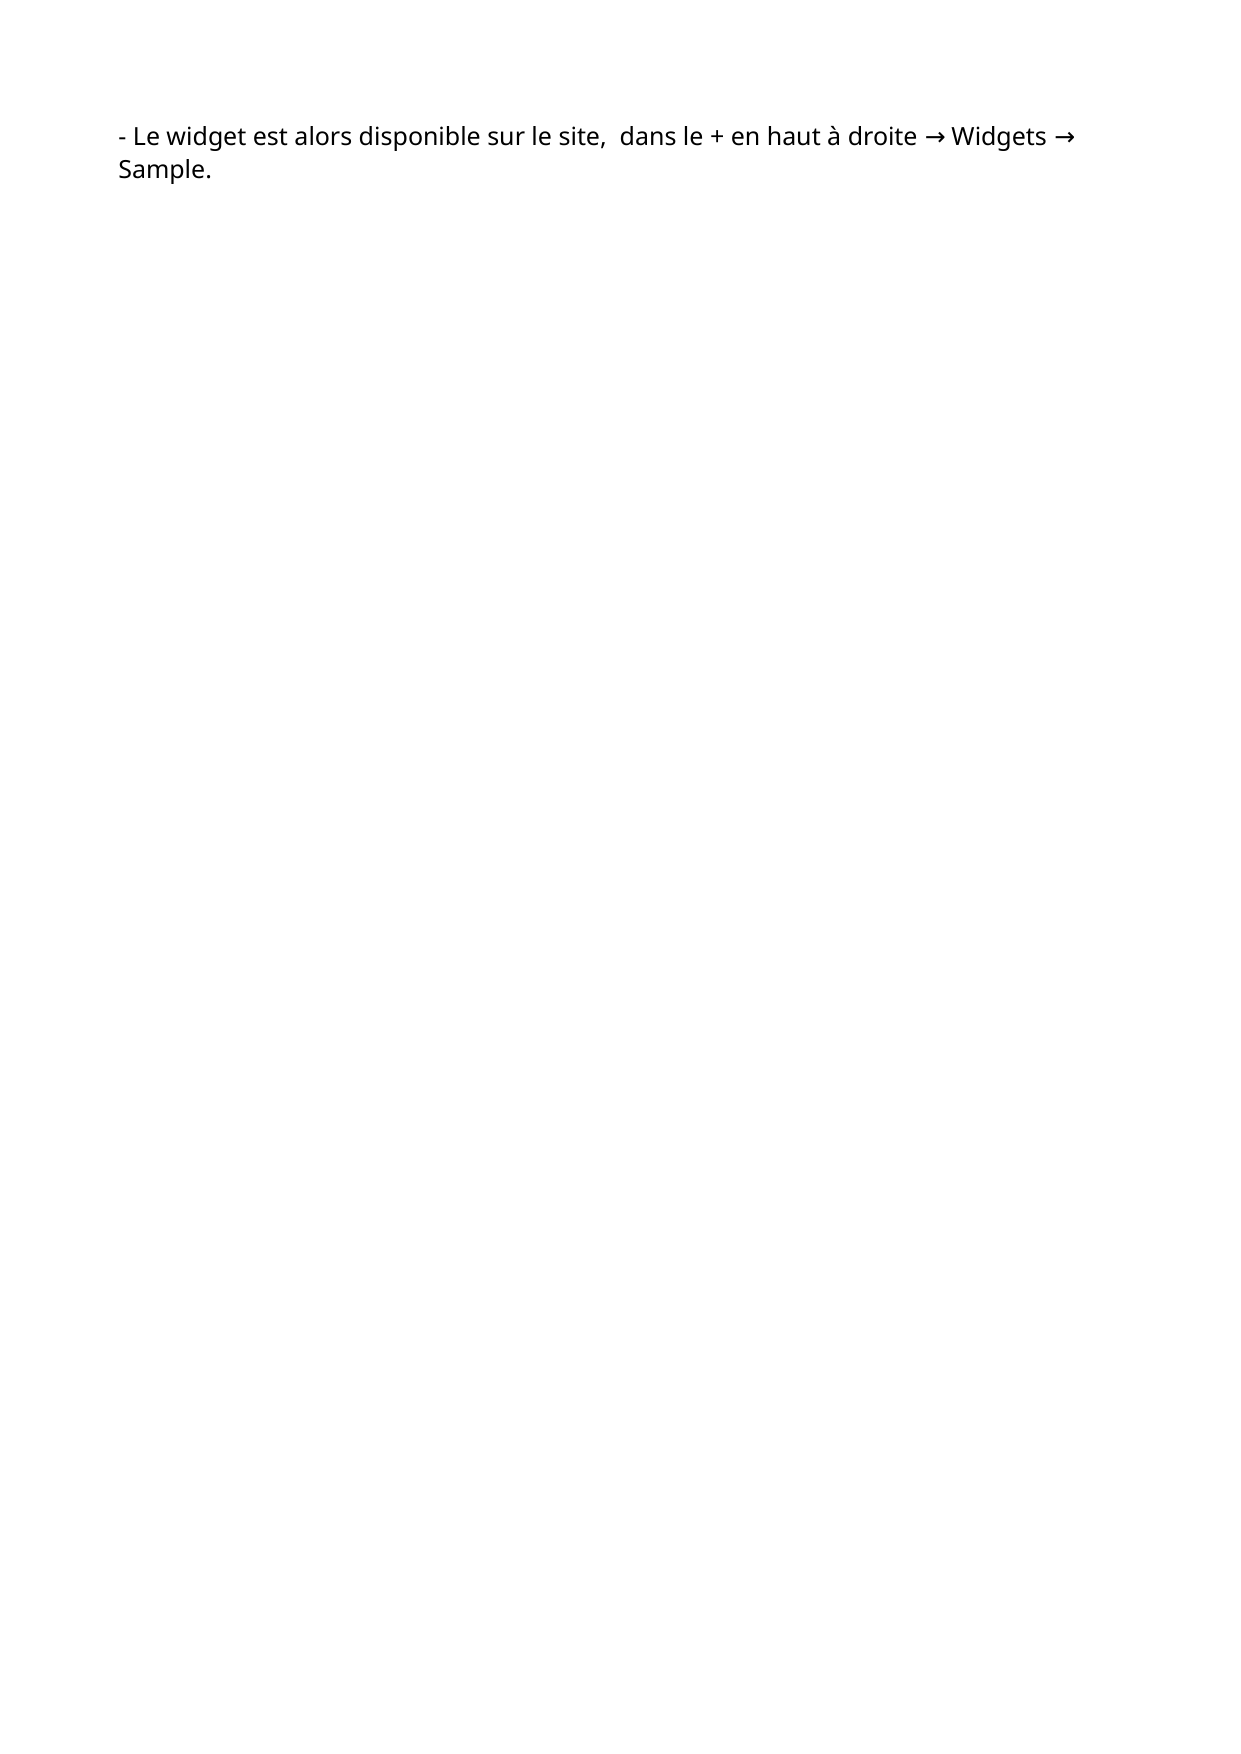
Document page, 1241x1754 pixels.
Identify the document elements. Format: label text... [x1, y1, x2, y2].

text - Le widget est alors disponible sur le site, dans le + en haut à droite → Widgets → Sample. [118, 118, 1122, 186]
